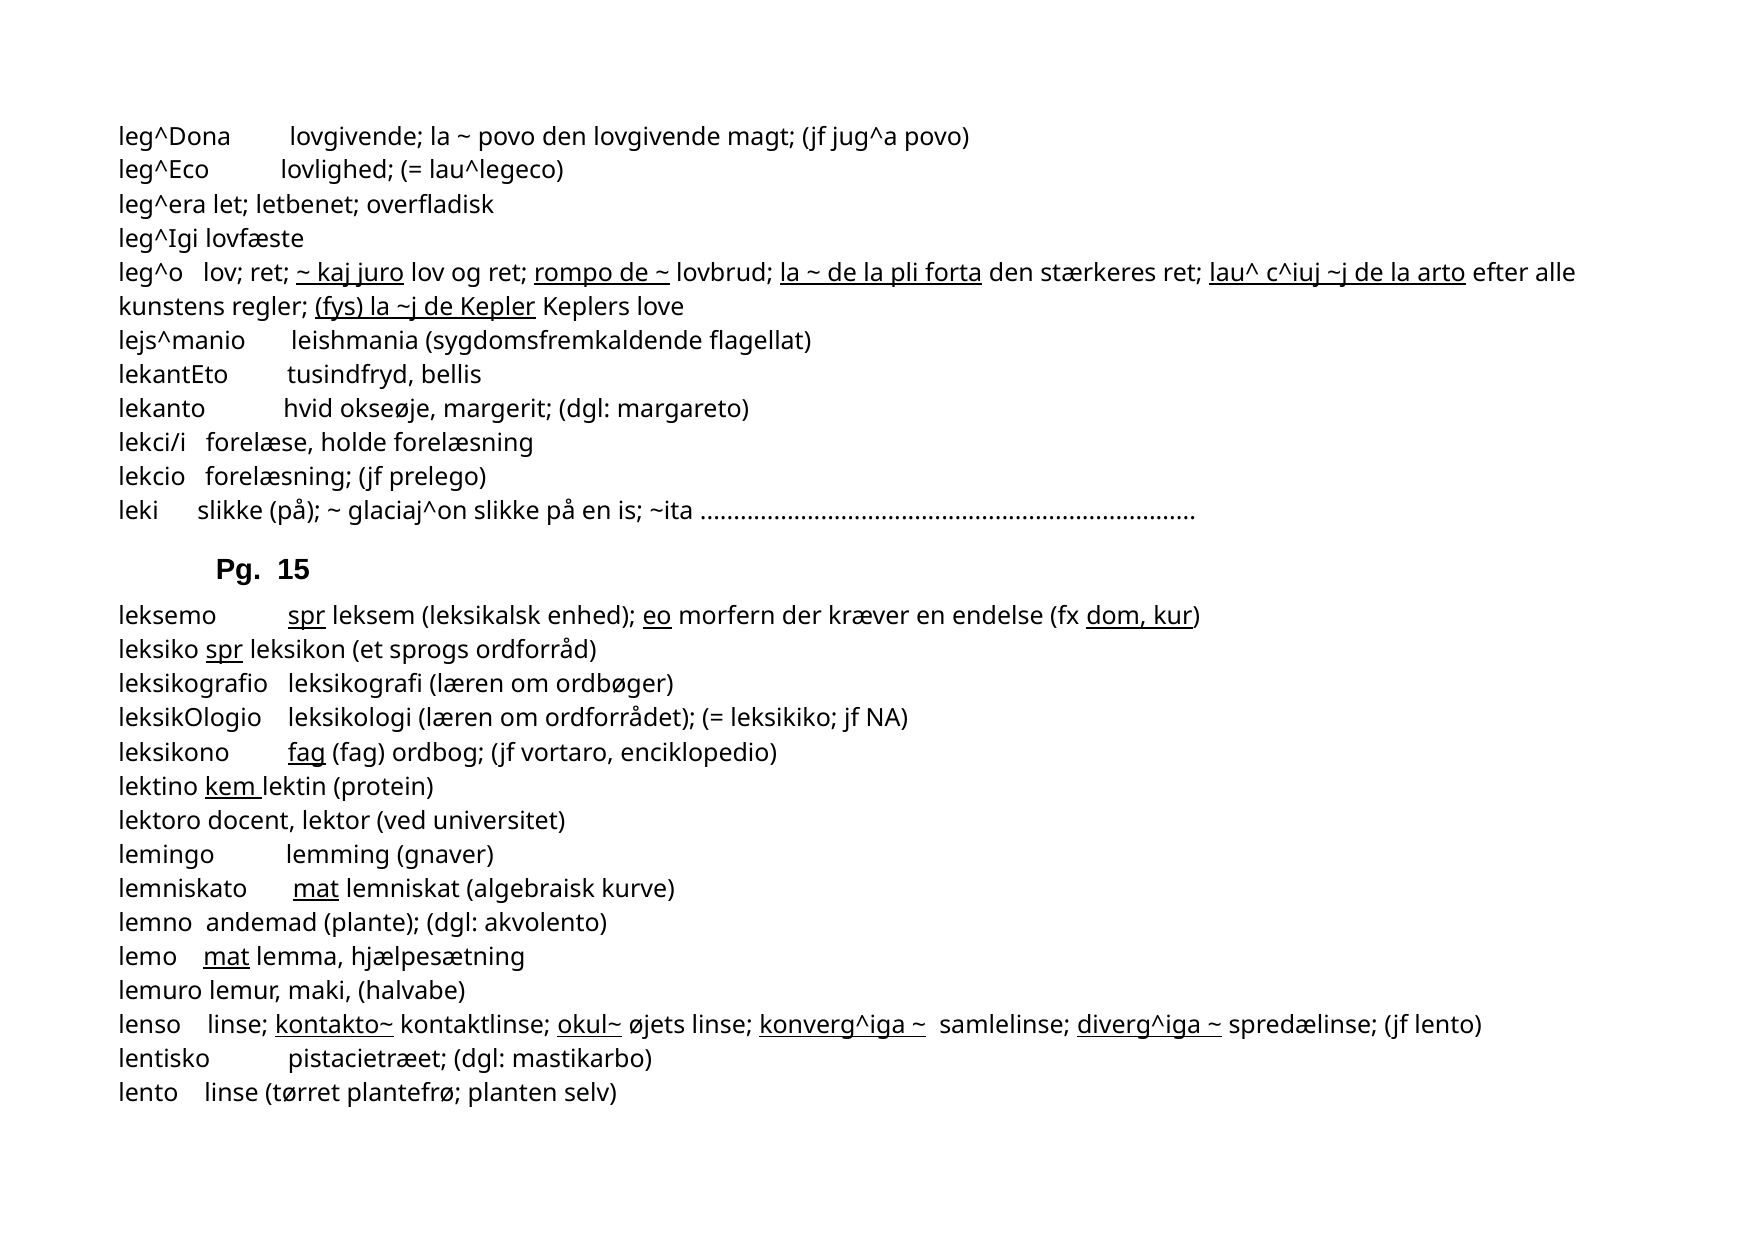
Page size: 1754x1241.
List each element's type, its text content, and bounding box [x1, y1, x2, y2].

table_header leg^Dona lovgivende; la ~ povo den lovgivende magt; (jf jug^a povo) leg^Eco lovlighed; (= lau^legeco) leg^era let; letbenet; overfladisk leg^Igi lovfæste leg^o lov; ret; ~ kaj juro lov og ret; rompo de ~ lovbrud; la ~ de la pli forta den stærkeres ret; lau^ c^iuj ~j de la arto efter alle kunstens regler; (fys) la ~j de Kepler Keplers love lejs^manio leishmania (sygdomsfremkaldende flagellat) lekantEto tusindfryd, bellis lekanto hvid okseøje, margerit; (dgl: margareto) lekci/i forelæse, holde forelæsning lekcio forelæsning; (jf prelego) leki slikke (på); ~ glaciaj^on slikke på en is; ~ita .......................................................................... Pg. 15 leksemo spr leksem (leksikalsk enhed); eo morfern der kræver en endelse (fx dom, kur) leksiko spr leksikon (et sprogs ordforråd) leksikografio leksikografi (læren om ordbøger) leksikOlogio leksikologi (læren om ordforrådet); (= leksikiko; jf NA) leksikono fag (fag) ordbog; (jf vortaro, enciklopedio) lektino kem lektin (protein) lektoro docent, lektor (ved universitet) lemingo lemming (gnaver) lemniskato mat lemniskat (algebraisk kurve) lemno andemad (plante); (dgl: akvolento) lemo mat lemma, hjælpesætning lemuro lemur, maki, (halvabe) lenso linse; kontakto~ kontaktlinse; okul~ øjets linse; konverg^iga ~ samlelinse; diverg^iga ~ spredælinse; (jf lento) lentisko pistacietræet; (dgl: mastikarbo) lento linse (tørret plantefrø; planten selv) [118, 118, 1636, 1109]
